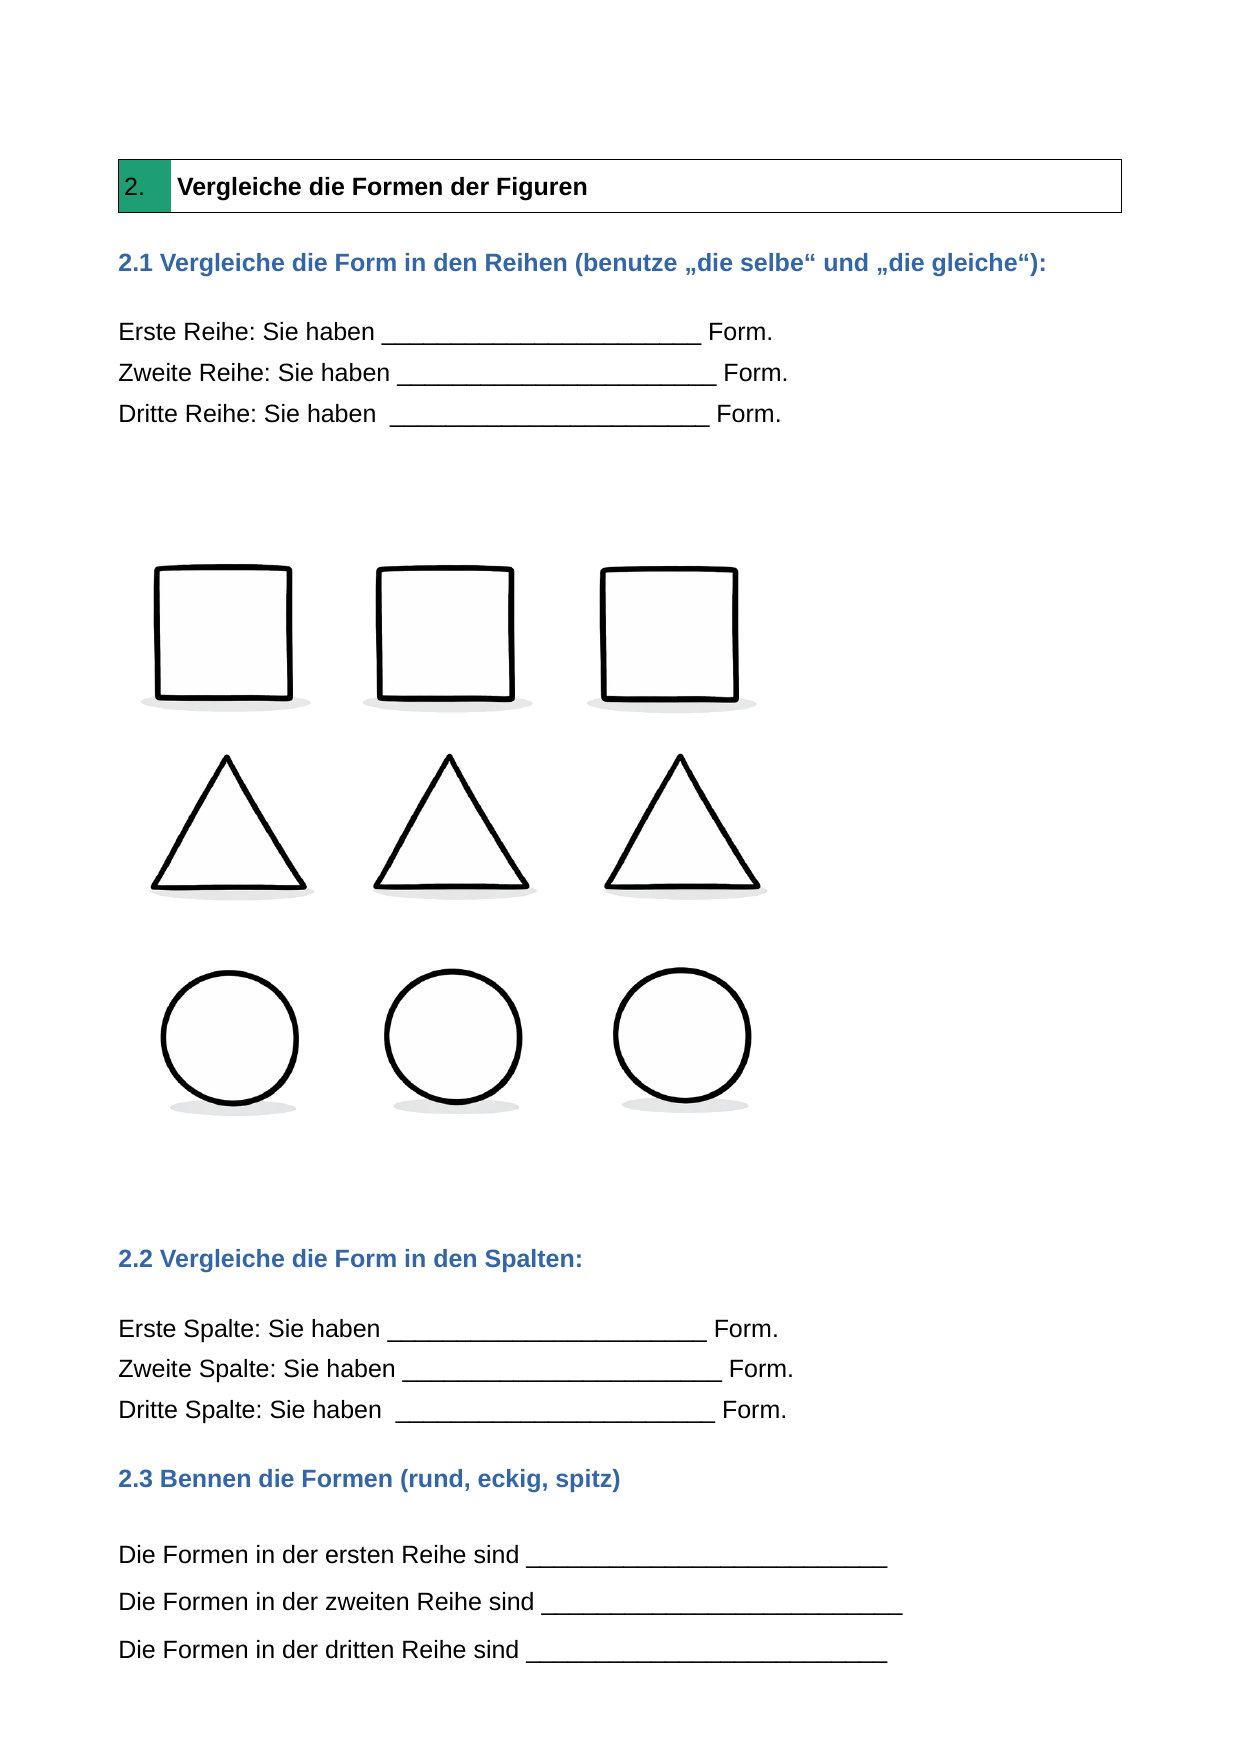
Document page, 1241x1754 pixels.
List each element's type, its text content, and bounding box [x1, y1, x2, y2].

text Erste Reihe: Sie haben _______________________ Form. [118, 317, 1122, 346]
text Die Formen in der dritten Reihe sind __________________________ [118, 1635, 1122, 1663]
text Zweite Spalte: Sie haben _______________________ Form. [118, 1354, 1122, 1383]
text Dritte Spalte: Sie haben _______________________ Form. [118, 1395, 1122, 1424]
text 2.2 Vergleiche die Form in den Spalten: [118, 1244, 1122, 1273]
table_header 2. [119, 160, 171, 212]
text Die Formen in der ersten Reihe sind __________________________ [118, 1539, 1122, 1568]
text Die Formen in der zweiten Reihe sind __________________________ [118, 1587, 1122, 1616]
text 2.3 Bennen die Formen (rund, eckig, spitz) [118, 1464, 1122, 1493]
picture [101, 509, 813, 1213]
text Erste Spalte: Sie haben _______________________ Form. [118, 1314, 1122, 1342]
text Dritte Reihe: Sie haben _______________________ Form. [118, 399, 1122, 427]
table_header Vergleiche die Formen der Figuren [171, 160, 1121, 212]
text Zweite Reihe: Sie haben _______________________ Form. [118, 358, 1122, 387]
text 2.1 Vergleiche die Form in den Reihen (benutze „die selbe“ und „die gleiche“): [118, 248, 1122, 277]
